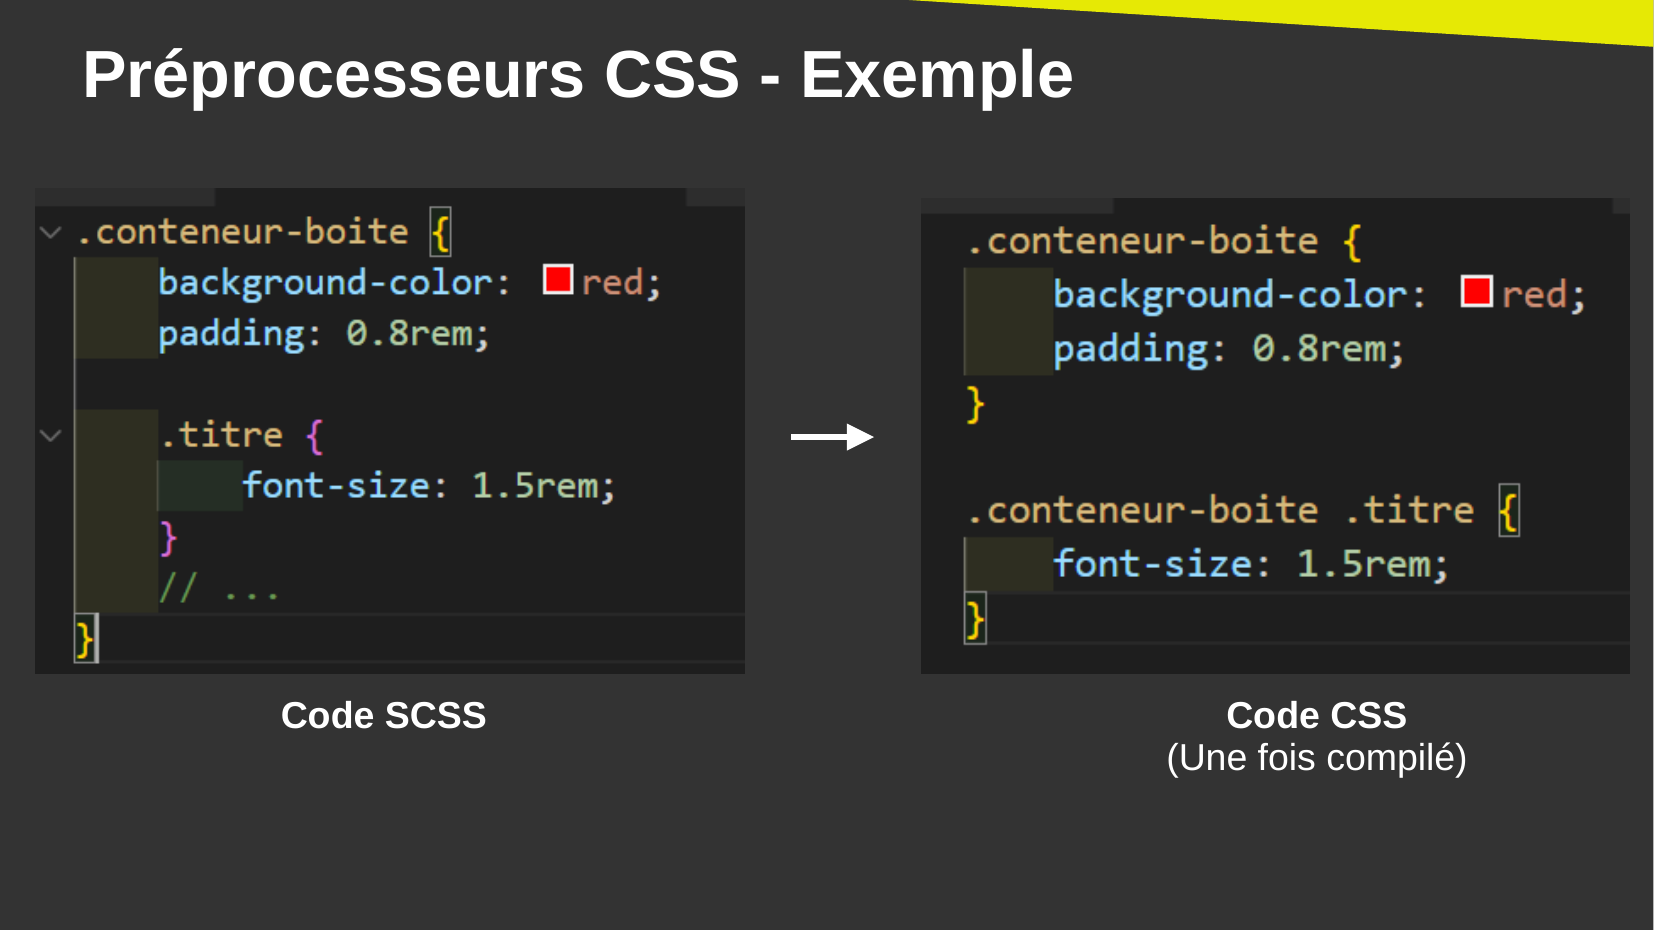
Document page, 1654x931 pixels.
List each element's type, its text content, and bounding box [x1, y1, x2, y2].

text_box Code CSS (Une fois compilé) [1110, 687, 1524, 787]
text_box Code SCSS [177, 687, 591, 745]
picture [921, 198, 1630, 674]
picture [35, 188, 745, 674]
title Préprocesseurs CSS - Exemple [82, 37, 1571, 114]
text_box [908, 0, 1654, 47]
